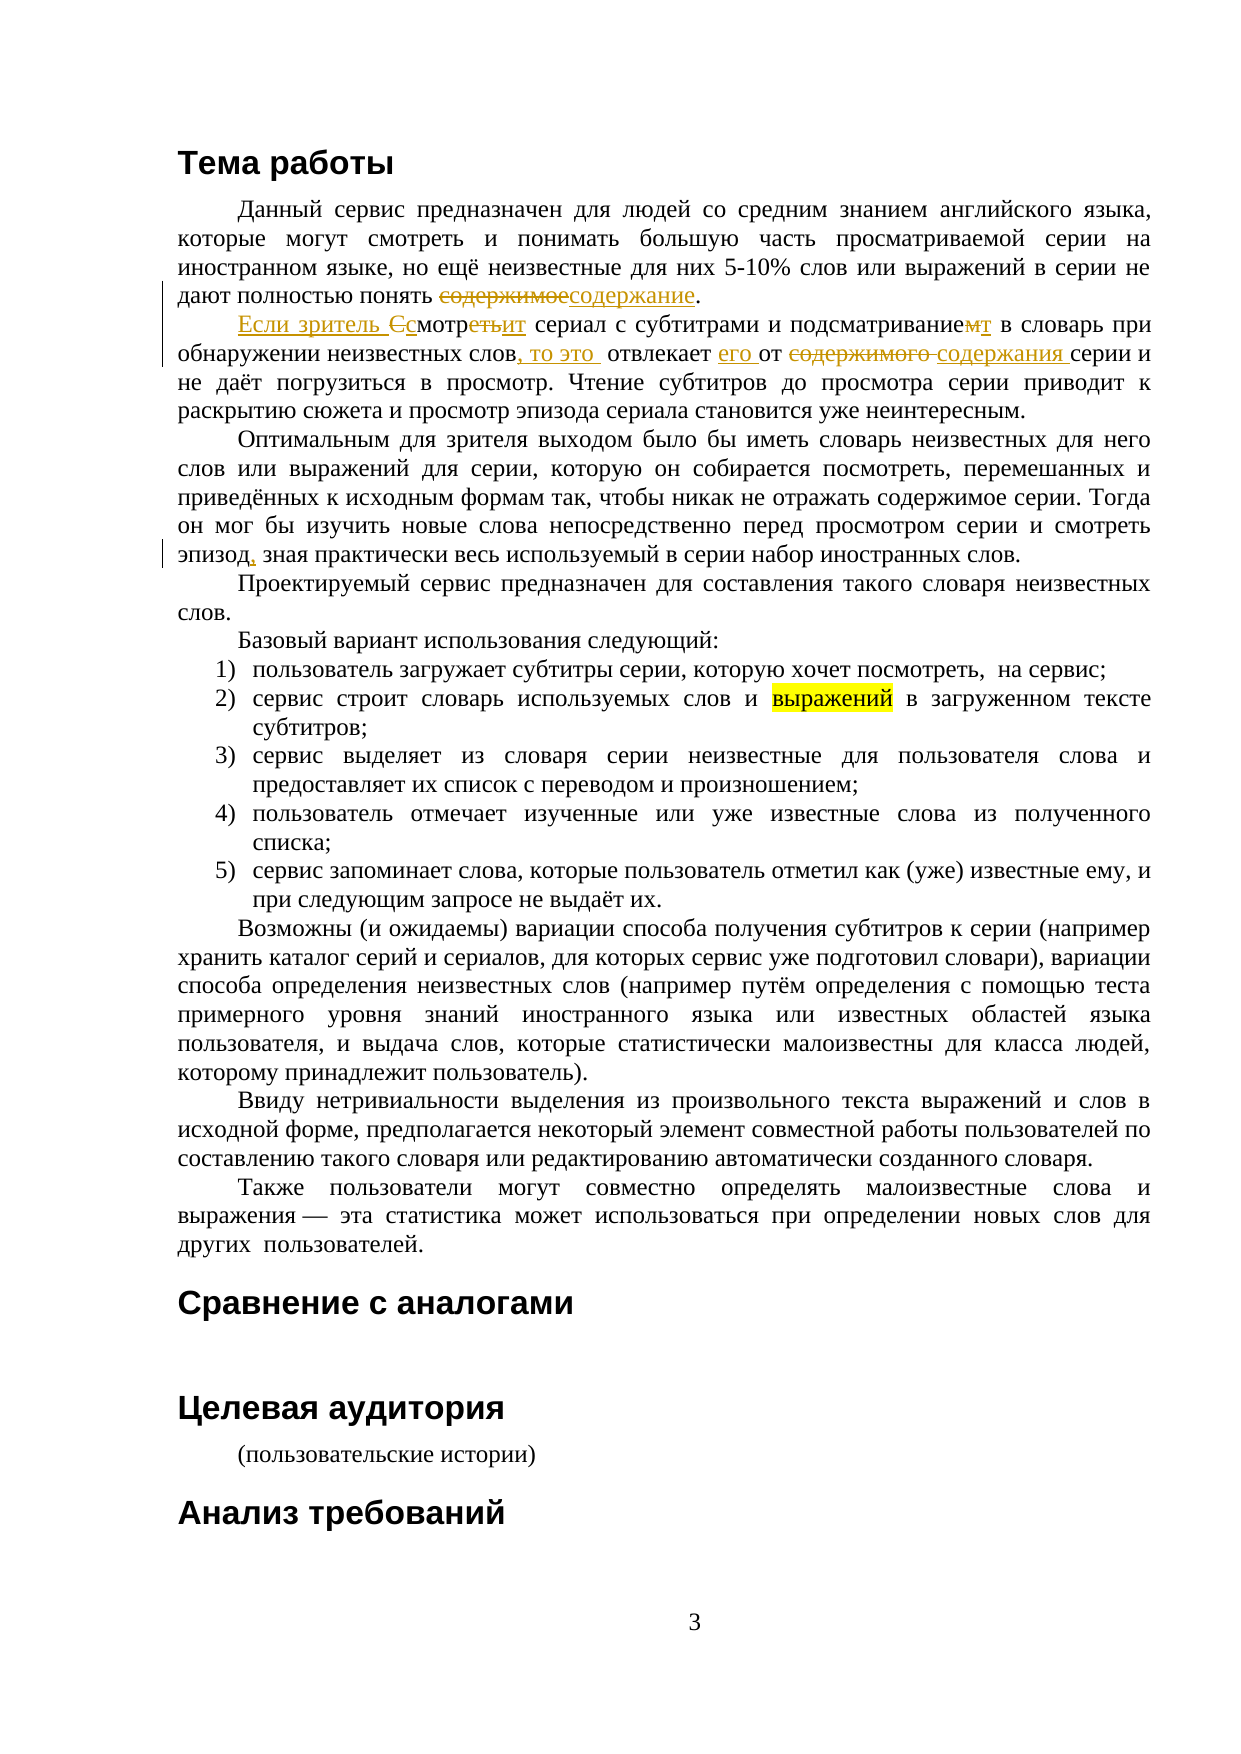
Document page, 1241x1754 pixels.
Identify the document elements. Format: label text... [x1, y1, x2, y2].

subtitle Анализ требований [177, 1493, 1152, 1531]
text Данный сервис предназначен для людей со средним знанием английского языка, которые могут смотреть и понимать большую часть просматриваемой серии на иностранном языке, но ещё неизвестные для них 5-10% слов или выражений в серии не дают полностью понять содержание. [177, 194, 1152, 309]
text Проектируемый сервис предназначен для составления такого словаря неизвестных слов. [177, 568, 1152, 626]
list пользователь загружает субтитры серии, которую хочет посмотреть, на сервис; [215, 654, 1152, 683]
list сервис выделяет из словаря серии неизвестные для пользователя слова и предоставляет их список с переводом и произношением; [215, 741, 1152, 798]
subtitle Сравнение с аналогами [177, 1283, 1152, 1322]
text (пользовательские истории) [177, 1439, 1152, 1468]
text Возможны (и ожидаемы) вариации способа получения субтитров к серии (например хранить каталог серий и сериалов, для которых сервис уже подготовил словари), вариации способа определения неизвестных слов (например путём определения с помощью теста примерного уровня знаний иностранного языка или известных областей языка пользователя, и выдача слов, которые статистически малоизвестны для класса людей, которому принадлежит пользователь). [177, 913, 1152, 1086]
list пользователь отмечает изученные или уже известные слова из полученного списка; [215, 798, 1152, 856]
list сервис строит словарь используемых слов и выражений в загруженном тексте субтитров; [215, 683, 1152, 741]
text Оптимальным для зрителя выходом было бы иметь словарь неизвестных для него слов или выражений для серии, которую он собирается посмотреть, перемешанных и приведённых к исходным формам так, чтобы никак не отражать содержимое серии. Тогда он мог бы изучить новые слова непосредственно перед просмотром серии и смотреть эпизод, зная практически весь используемый в серии набор иностранных слов. [177, 424, 1152, 568]
text Также пользователи могут совместно определять малоизвестные слова и выражения — эта статистика может использоваться при определении новых слов для других пользователей. [177, 1172, 1152, 1258]
text Если зритель смотрит сериал с субтитрами и подсматриваниет в словарь при обнаружении неизвестных слов, то это отвлекает его от содержания серии и не даёт погрузиться в просмотр. Чтение субтитров до просмотра серии приводит к раскрытию сюжета и просмотр эпизода сериала становится уже неинтересным. [177, 309, 1152, 424]
text Базовый вариант использования следующий: [177, 626, 1152, 654]
subtitle Тема работы [177, 143, 1152, 182]
subtitle Целевая аудитория [177, 1388, 1152, 1427]
text Ввиду нетривиальности выделения из произвольного текста выражений и слов в исходной форме, предполагается некоторый элемент совместной работы пользователей по составлению такого словаря или редактированию автоматически созданного словаря. [177, 1086, 1152, 1172]
list сервис запоминает слова, которые пользователь отметил как (уже) известные ему, и при следующим запросе не выдаёт их. [215, 856, 1152, 913]
